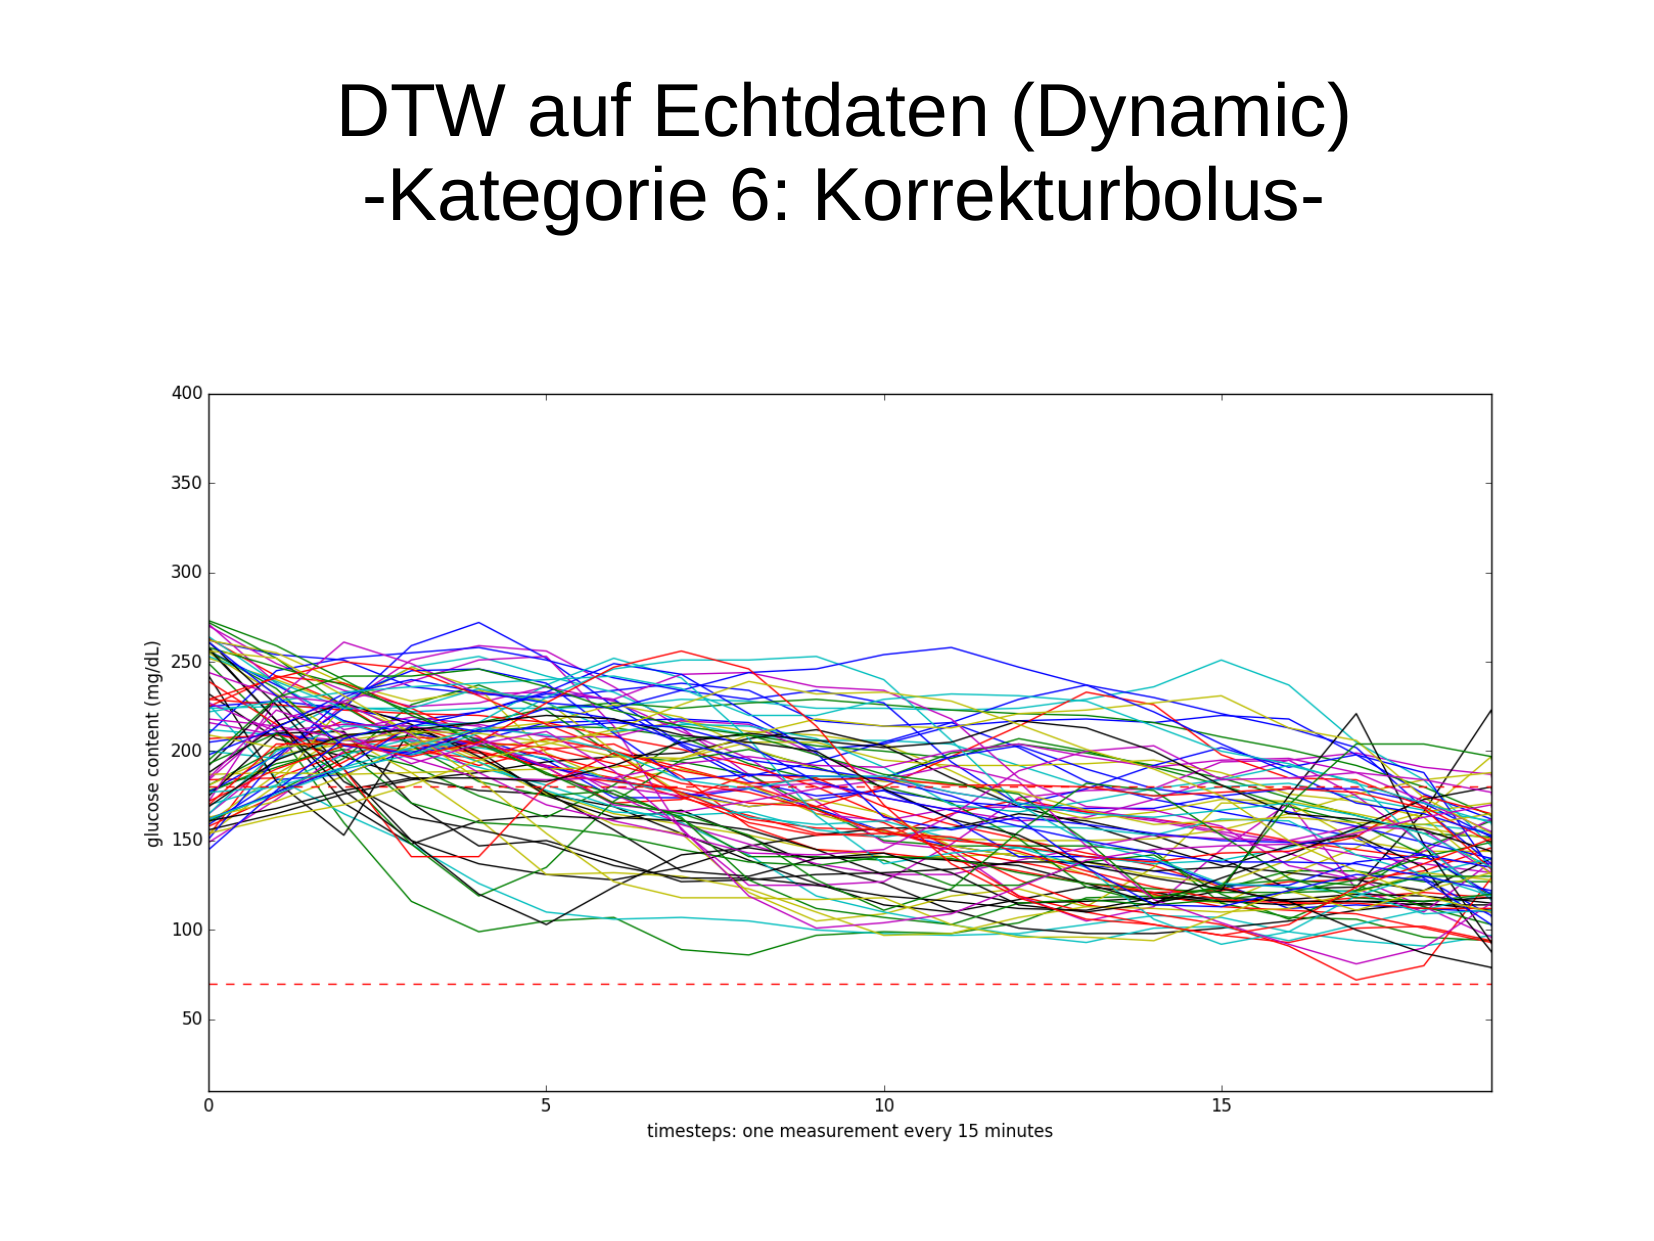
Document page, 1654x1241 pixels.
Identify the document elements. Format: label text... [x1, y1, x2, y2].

title DTW auf Echtdaten (Dynamic) -Kategorie 6: Korrekturbolus- [82, 49, 1571, 257]
picture [2, 307, 1654, 1178]
